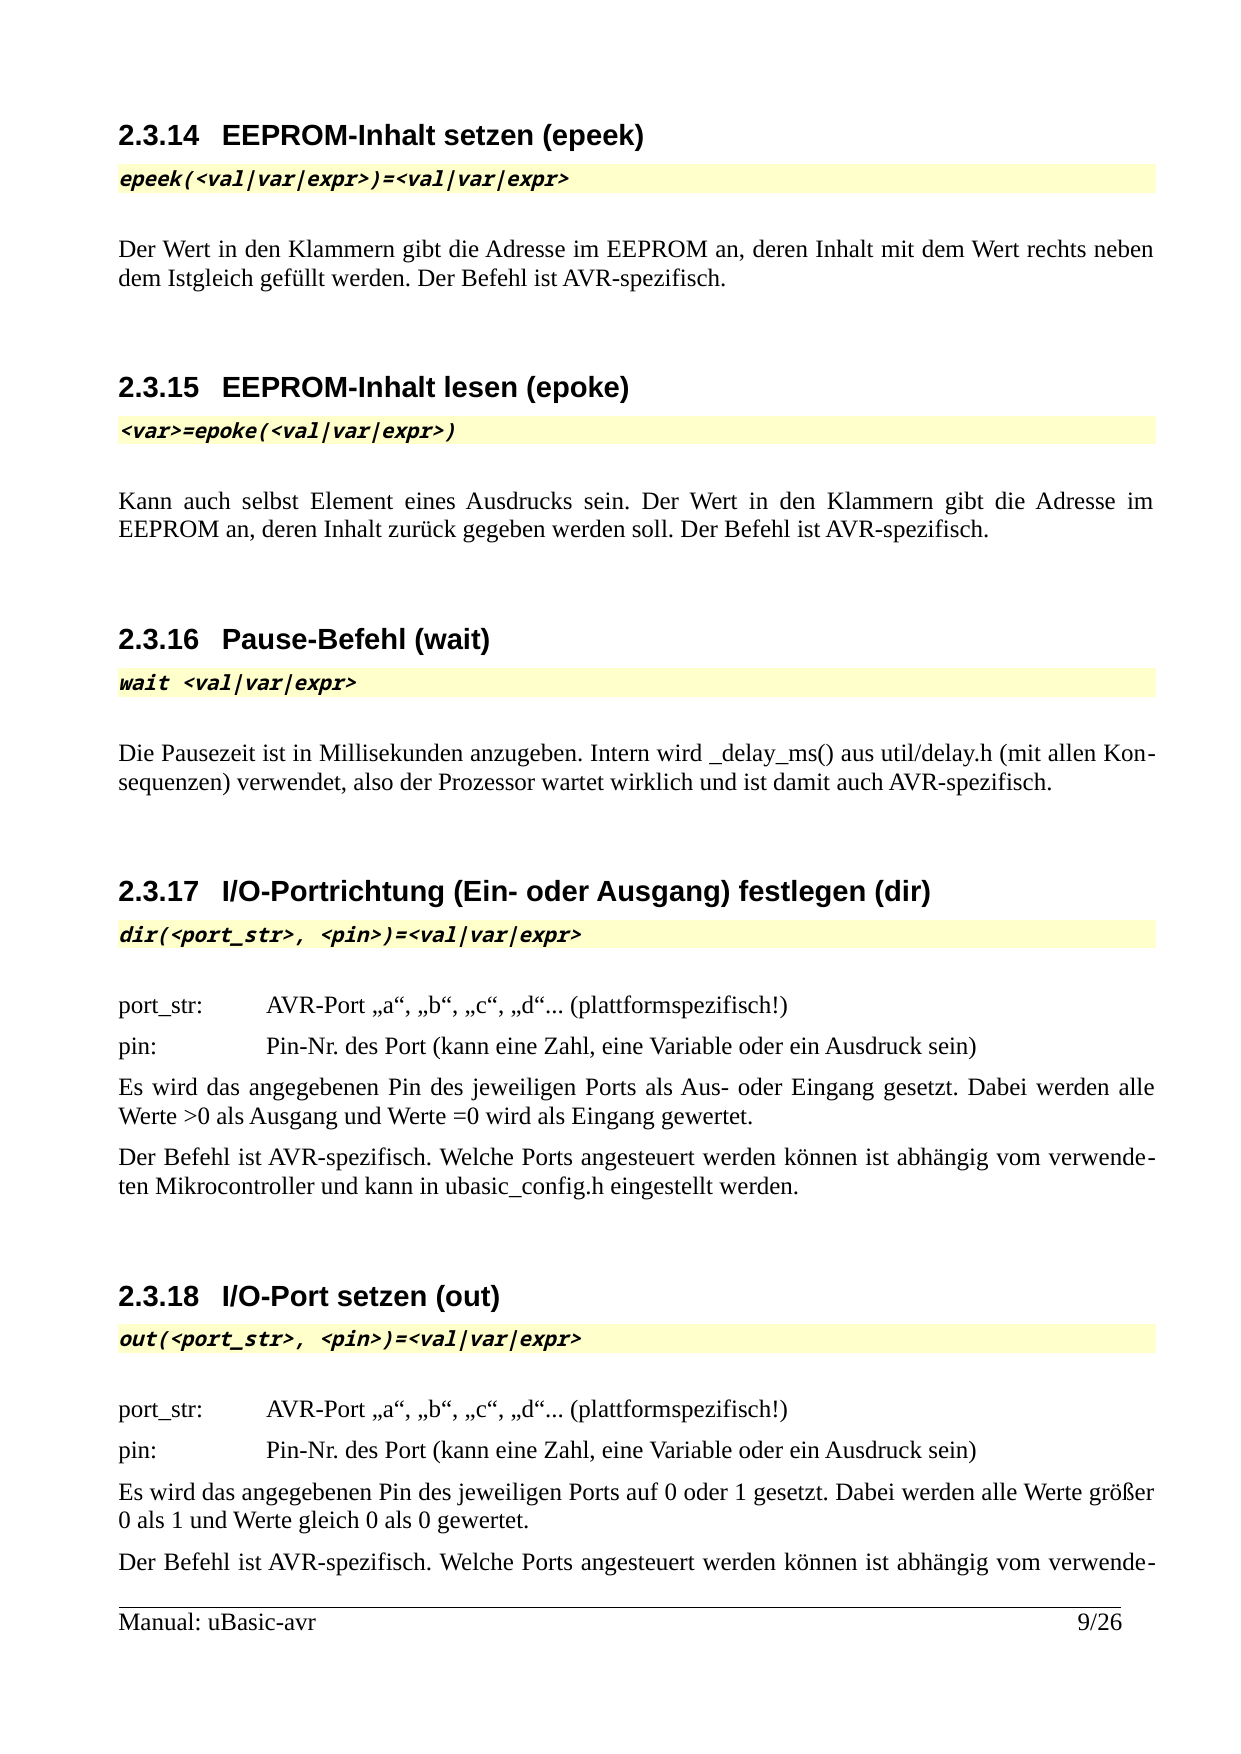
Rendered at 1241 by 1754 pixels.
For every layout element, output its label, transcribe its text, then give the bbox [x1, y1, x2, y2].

text Es wird das angegebenen Pin des jeweiligen Ports auf 0 oder 1 gesetzt. Dabei werden alle Werte größer 0 als 1 und Werte gleich 0 als 0 gewertet. [118, 1477, 1156, 1534]
text port_str: AVR-Port „a“, „b“, „c“, „d“... (plattformspezifisch!) [118, 990, 1156, 1018]
text Kann auch selbst Element eines Ausdrucks sein. Der Wert in den Klammern gibt die Adresse im EEPROM an, deren Inhalt zurück gegeben werden soll. Der Befehl ist AVR-spezifisch. [118, 486, 1156, 543]
subtitle Pause-Befehl (wait) [118, 622, 1156, 656]
text wait <val|var|expr> [118, 668, 1156, 697]
text Der Befehl ist AVR-spezifisch. Welche Ports angesteuert werden können ist abhängig vom verwende­ [118, 1547, 1156, 1576]
text pin: Pin-Nr. des Port (kann eine Zahl, eine Variable oder ein Ausdruck sein) [118, 1031, 1156, 1060]
subtitle I/O-Portrichtung (Ein- oder Ausgang) festlegen (dir) [118, 874, 1156, 908]
text Der Befehl ist AVR-spezifisch. Welche Ports angesteuert werden können ist abhängig vom verwende­ten Mikrocontroller und kann in ubasic_config.h eingestellt werden. [118, 1142, 1156, 1200]
text dir(<port_str>, <pin>)=<val|var|expr> [118, 920, 1156, 948]
text Es wird das angegebenen Pin des jeweiligen Ports als Aus- oder Eingang gesetzt. Dabei werden alle Werte >0 als Ausgang und Werte =0 wird als Eingang gewertet. [118, 1072, 1156, 1130]
text out(<port_str>, <pin>)=<val|var|expr> [118, 1324, 1156, 1353]
subtitle I/O-Port setzen (out) [118, 1278, 1156, 1312]
text <var>=epoke(<val|var|expr>) [118, 416, 1156, 444]
text Der Wert in den Klammern gibt die Adresse im EEPROM an, deren Inhalt mit dem Wert rechts neben dem Istgleich gefüllt werden. Der Befehl ist AVR-spezifisch. [118, 234, 1156, 291]
text port_str: AVR-Port „a“, „b“, „c“, „d“... (plattformspezifisch!) [118, 1394, 1156, 1423]
text epeek(<val|var|expr>)=<val|var|expr> [118, 164, 1156, 193]
subtitle EEPROM-Inhalt lesen (epoke) [118, 370, 1156, 404]
text Die Pausezeit ist in Millisekunden anzugeben. Intern wird _delay_ms() aus util/delay.h (mit allen Kon­sequenzen) verwendet, also der Prozessor wartet wirklich und ist damit auch AVR-spezifisch. [118, 738, 1156, 795]
subtitle EEPROM-Inhalt setzen (epeek) [118, 118, 1156, 152]
text pin: Pin-Nr. des Port (kann eine Zahl, eine Variable oder ein Ausdruck sein) [118, 1436, 1156, 1464]
